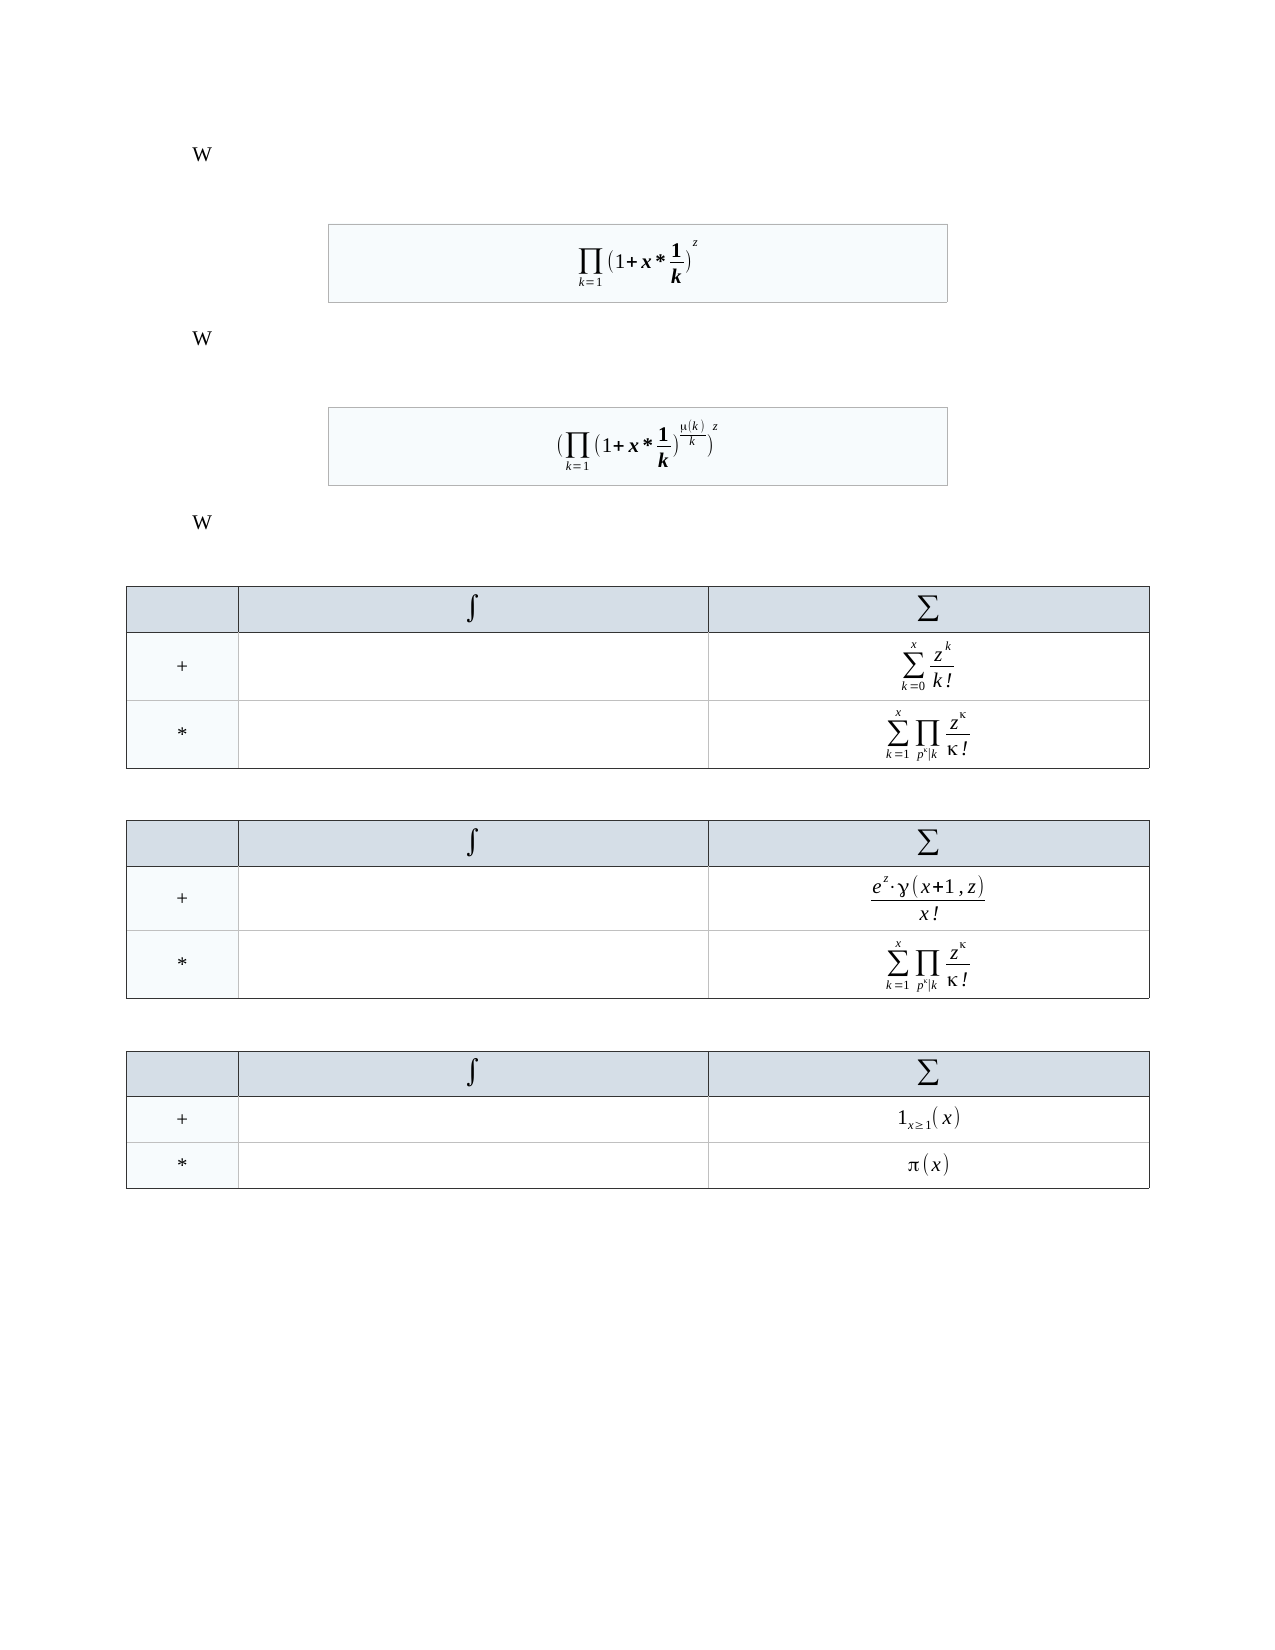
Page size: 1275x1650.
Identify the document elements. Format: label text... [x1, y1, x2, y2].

table_header [239, 1052, 708, 1096]
table_header [127, 587, 238, 632]
table_cell [239, 931, 708, 998]
table_cell [239, 633, 708, 700]
table_cell + [127, 1097, 238, 1142]
table_header [709, 821, 1149, 866]
table_cell [709, 1143, 1149, 1188]
table_header [239, 587, 708, 632]
table_header [127, 1052, 238, 1096]
table_header [709, 587, 1149, 632]
text W [118, 326, 1157, 350]
table_cell * [127, 1143, 238, 1188]
table_cell [709, 633, 1149, 700]
table_cell [709, 1097, 1149, 1142]
table_header [709, 1052, 1149, 1096]
table_header [127, 821, 238, 866]
table_cell [239, 1097, 708, 1142]
table_cell [709, 701, 1149, 768]
table_header [239, 821, 708, 866]
table_cell + [127, 633, 238, 700]
text W [118, 510, 1157, 534]
table_cell [709, 867, 1149, 930]
table_cell * [127, 701, 238, 768]
table_cell [239, 1143, 708, 1188]
text W [118, 142, 1157, 166]
table_cell [709, 931, 1149, 998]
table_cell + [127, 867, 238, 930]
table_cell * [127, 931, 238, 998]
table_cell [239, 701, 708, 768]
table_cell [239, 867, 708, 930]
